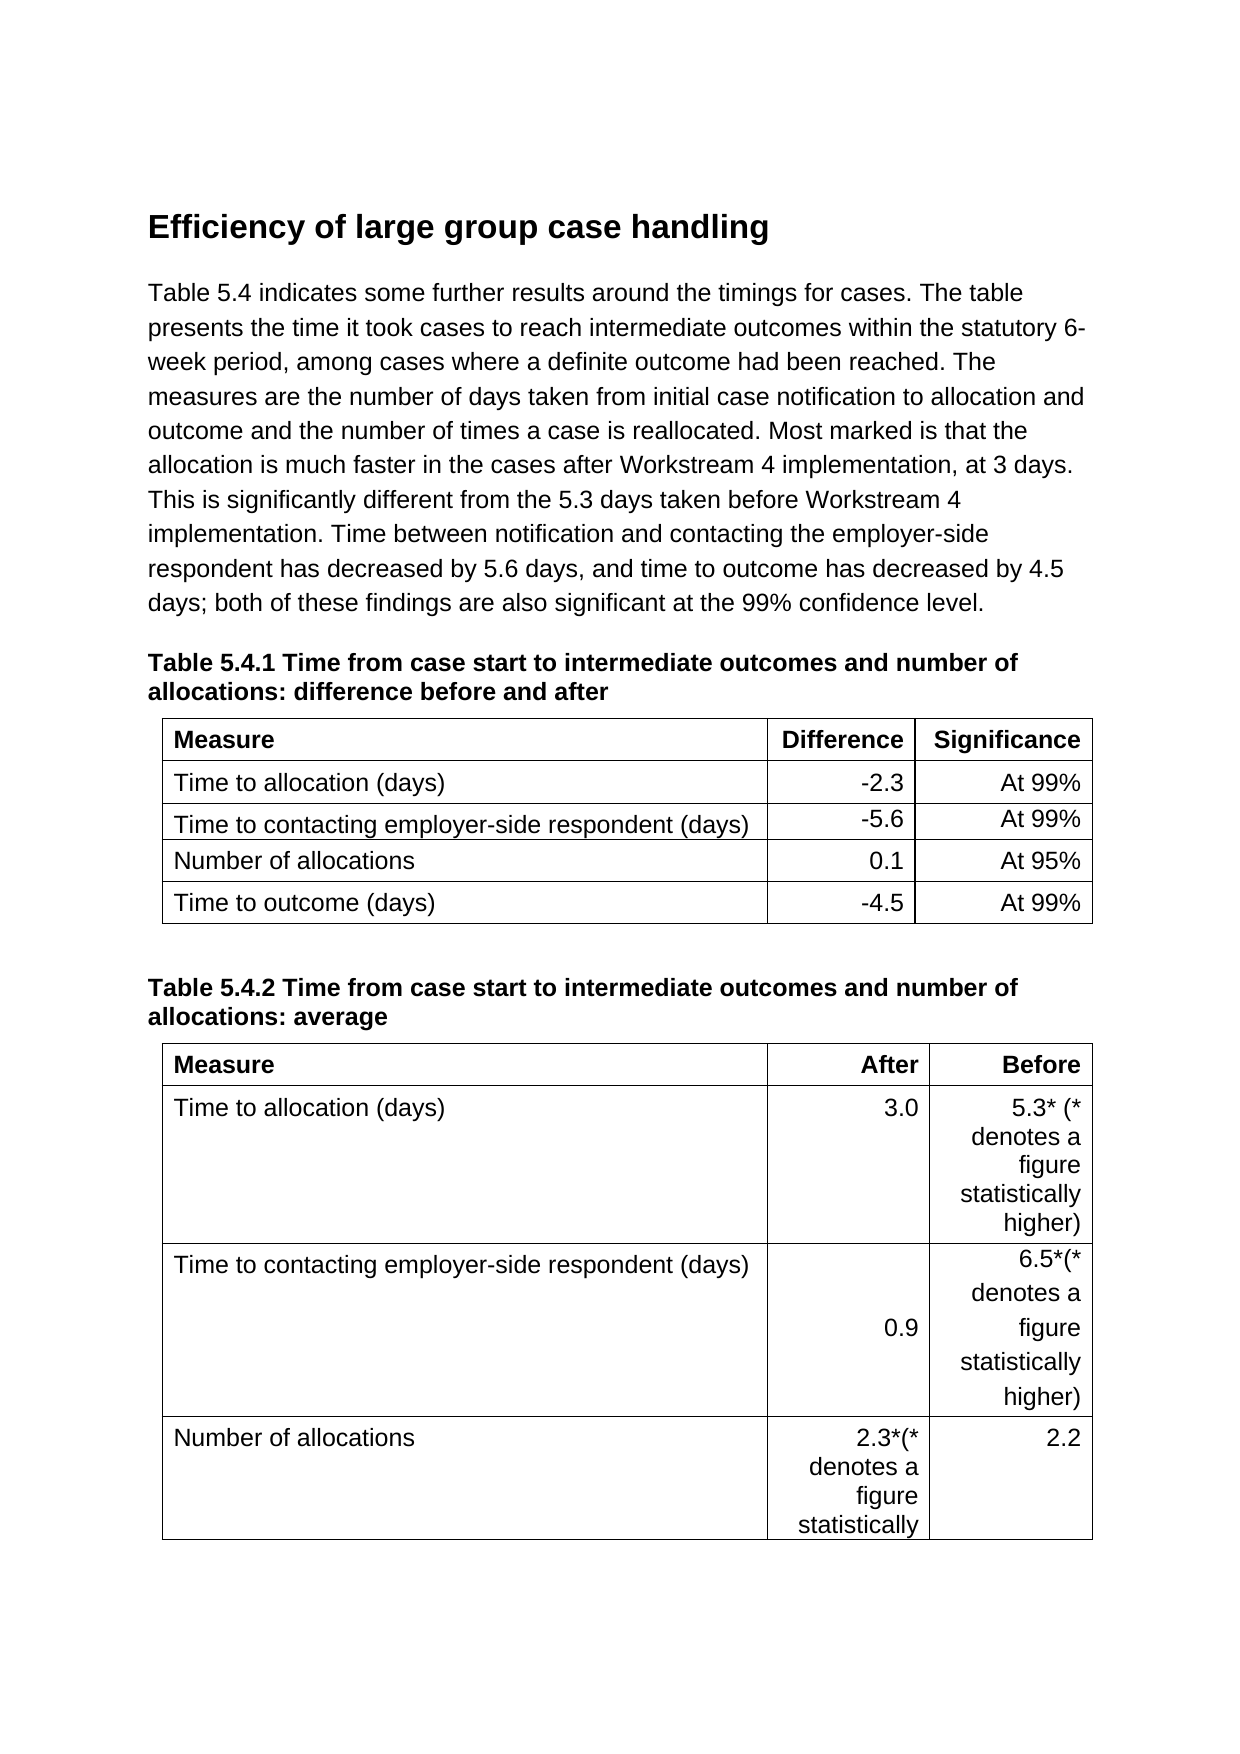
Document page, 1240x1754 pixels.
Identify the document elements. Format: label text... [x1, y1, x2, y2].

table_cell Number of allocations [163, 840, 767, 881]
subtitle Efficiency of large group case handling [148, 207, 1092, 246]
table_cell Time to allocation (days) [163, 761, 767, 802]
table_cell At 95% [916, 840, 1092, 881]
table_header After [768, 1044, 929, 1085]
table_header Difference [768, 719, 914, 760]
table_cell 6.5*(* denotes a figure statistically higher) [930, 1244, 1092, 1416]
table_cell Time to outcome (days) [163, 882, 767, 923]
title Table 5.4.2 Time from case start to intermediate outcomes and number of allocations: average [148, 973, 1092, 1031]
table_cell 2.3*(* denotes a figure statistically [768, 1417, 929, 1538]
table_cell Number of allocations [163, 1417, 767, 1538]
table_cell 5.3* (* denotes a figure statistically higher) [930, 1086, 1092, 1243]
table_cell 2.2 [930, 1417, 1092, 1538]
table_cell At 99% [916, 761, 1092, 802]
table_cell 3.0 [768, 1086, 929, 1243]
table_cell Time to contacting employer-side respondent (days) [163, 1244, 767, 1416]
table_cell -4.5 [768, 882, 914, 923]
table_cell Time to allocation (days) [163, 1086, 767, 1243]
table_cell Time to contacting employer-side respondent (days) [163, 804, 767, 838]
table_cell 0.1 [768, 840, 914, 881]
table_header Measure [163, 1044, 767, 1085]
title Table 5.4.1 Time from case start to intermediate outcomes and number of allocations: difference before and after [148, 648, 1092, 705]
table_cell -5.6 [768, 804, 914, 838]
table_cell -2.3 [768, 761, 914, 802]
table_header Measure [163, 719, 767, 760]
table_header Significance [916, 719, 1092, 760]
table_cell At 99% [916, 804, 1092, 838]
table_cell 0.9 [768, 1244, 929, 1416]
table_header Before [930, 1044, 1092, 1085]
text Table 5.4 indicates some further results around the timings for cases. The table presents the time it took cases to reach intermediate outcomes within the statutory 6-week period, among cases where a definite outcome had been reached. The measures are the number of days taken from initial case notification to allocation and outcome and the number of times a case is reallocated. Most marked is that the allocation is much faster in the cases after Workstream 4 implementation, at 3 days. This is significantly different from the 5.3 days taken before Workstream 4 implementation. Time between notification and contacting the employer-side respondent has decreased by 5.6 days, and time to outcome has decreased by 4.5 days; both of these findings are also significant at the 99% confidence level. [148, 278, 1092, 617]
table_cell At 99% [916, 882, 1092, 923]
